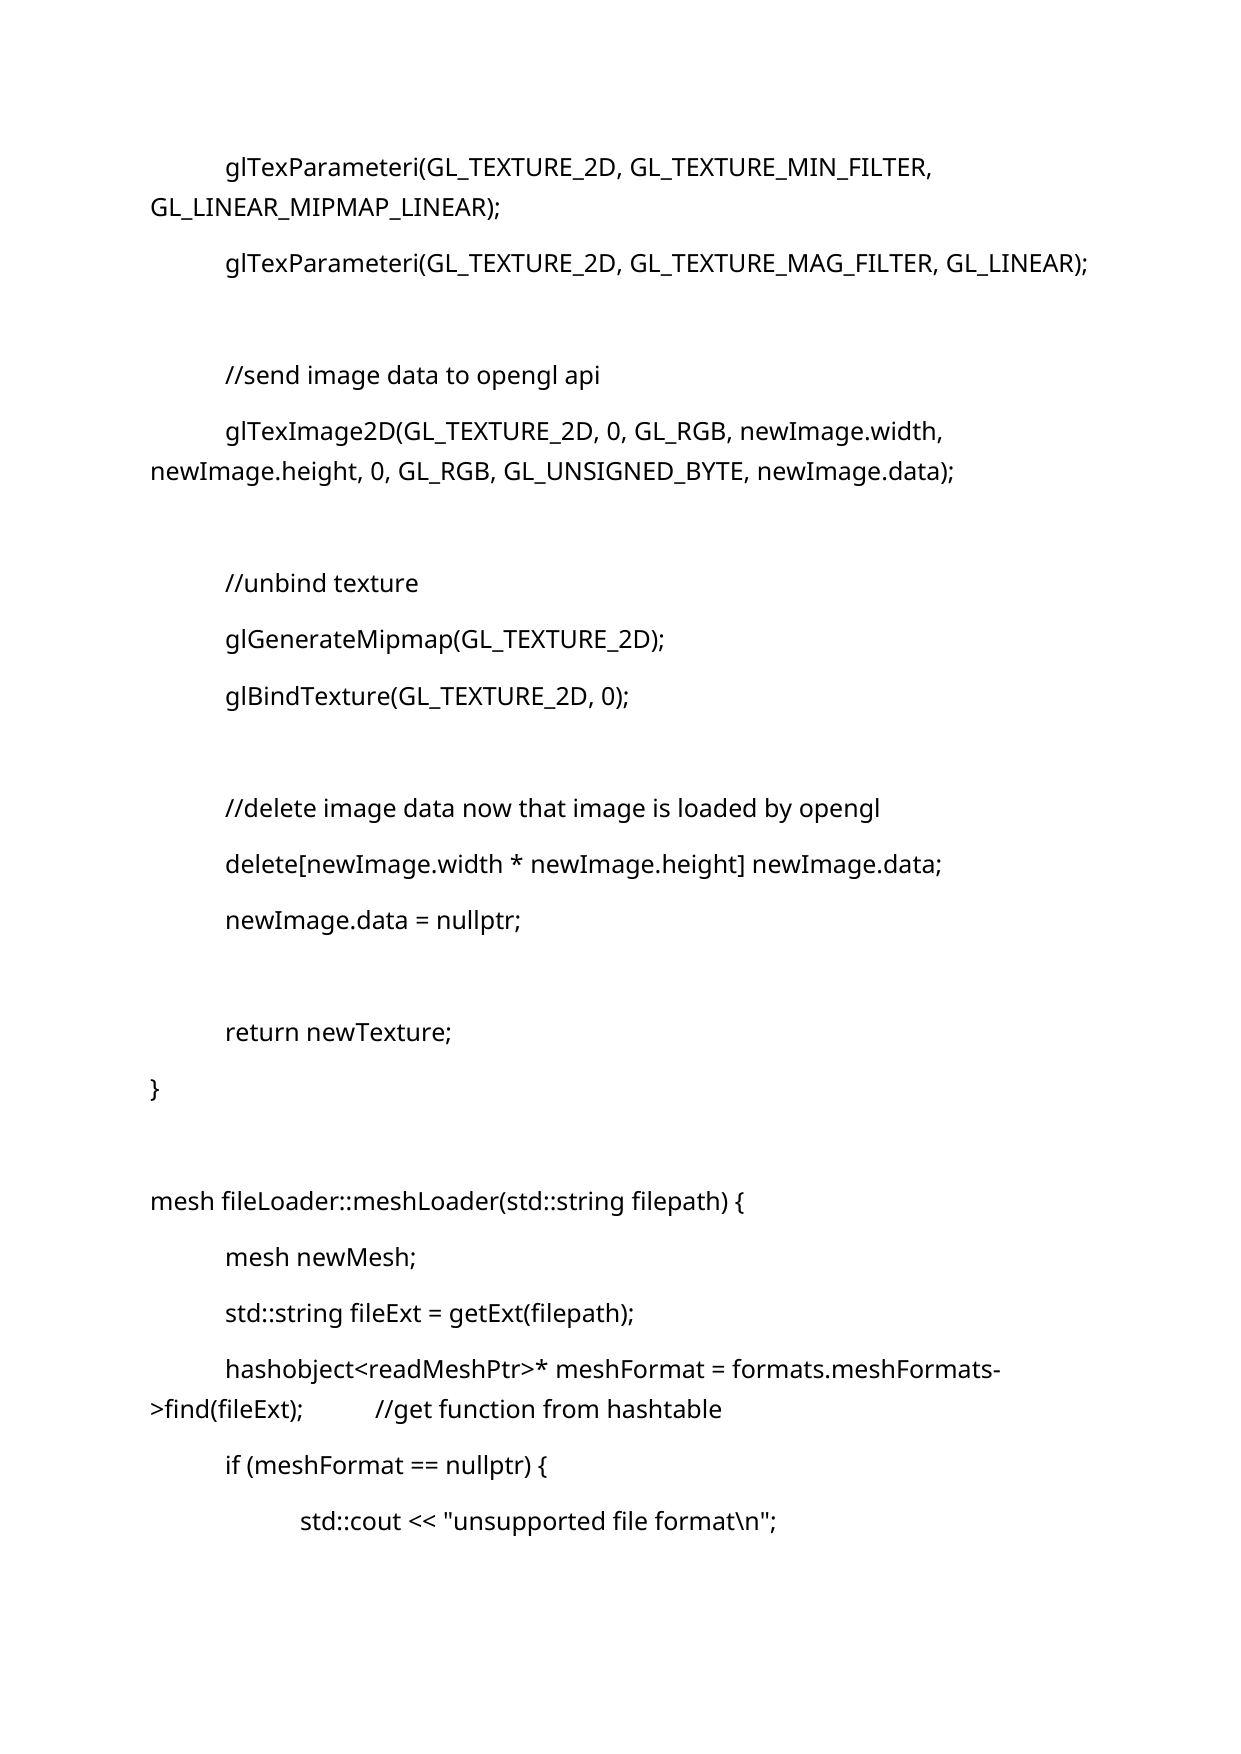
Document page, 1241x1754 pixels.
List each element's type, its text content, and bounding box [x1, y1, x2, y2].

text return newTexture; [150, 1015, 1090, 1049]
text mesh fileLoader::meshLoader(std::string filepath) { [150, 1183, 1090, 1217]
text mesh newMesh; [150, 1239, 1090, 1274]
text hashobject<readMeshPtr>* meshFormat = formats.meshFormats->find(fileExt); //get function from hashtable [150, 1352, 1090, 1425]
text newImage.data = nullptr; [150, 903, 1090, 937]
text glTexParameteri(GL_TEXTURE_2D, GL_TEXTURE_MAG_FILTER, GL_LINEAR); [150, 246, 1090, 280]
text if (meshFormat == nullptr) { [150, 1447, 1090, 1482]
text glTexImage2D(GL_TEXTURE_2D, 0, GL_RGB, newImage.width, newImage.height, 0, GL_RGB, GL_UNSIGNED_BYTE, newImage.data); [150, 414, 1090, 488]
text //send image data to opengl api [150, 358, 1090, 392]
text glTexParameteri(GL_TEXTURE_2D, GL_TEXTURE_MIN_FILTER, GL_LINEAR_MIPMAP_LINEAR); [150, 150, 1090, 223]
text //delete image data now that image is loaded by opengl [150, 790, 1090, 824]
text //unbind texture [150, 566, 1090, 600]
text std::string fileExt = getExt(filepath); [150, 1296, 1090, 1330]
text glGenerateMipmap(GL_TEXTURE_2D); [150, 622, 1090, 656]
text delete[newImage.width * newImage.height] newImage.data; [150, 847, 1090, 881]
text } [150, 1071, 1090, 1105]
text std::cout << "unsupported file format\n"; [150, 1504, 1090, 1538]
text glBindTexture(GL_TEXTURE_2D, 0); [150, 678, 1090, 712]
